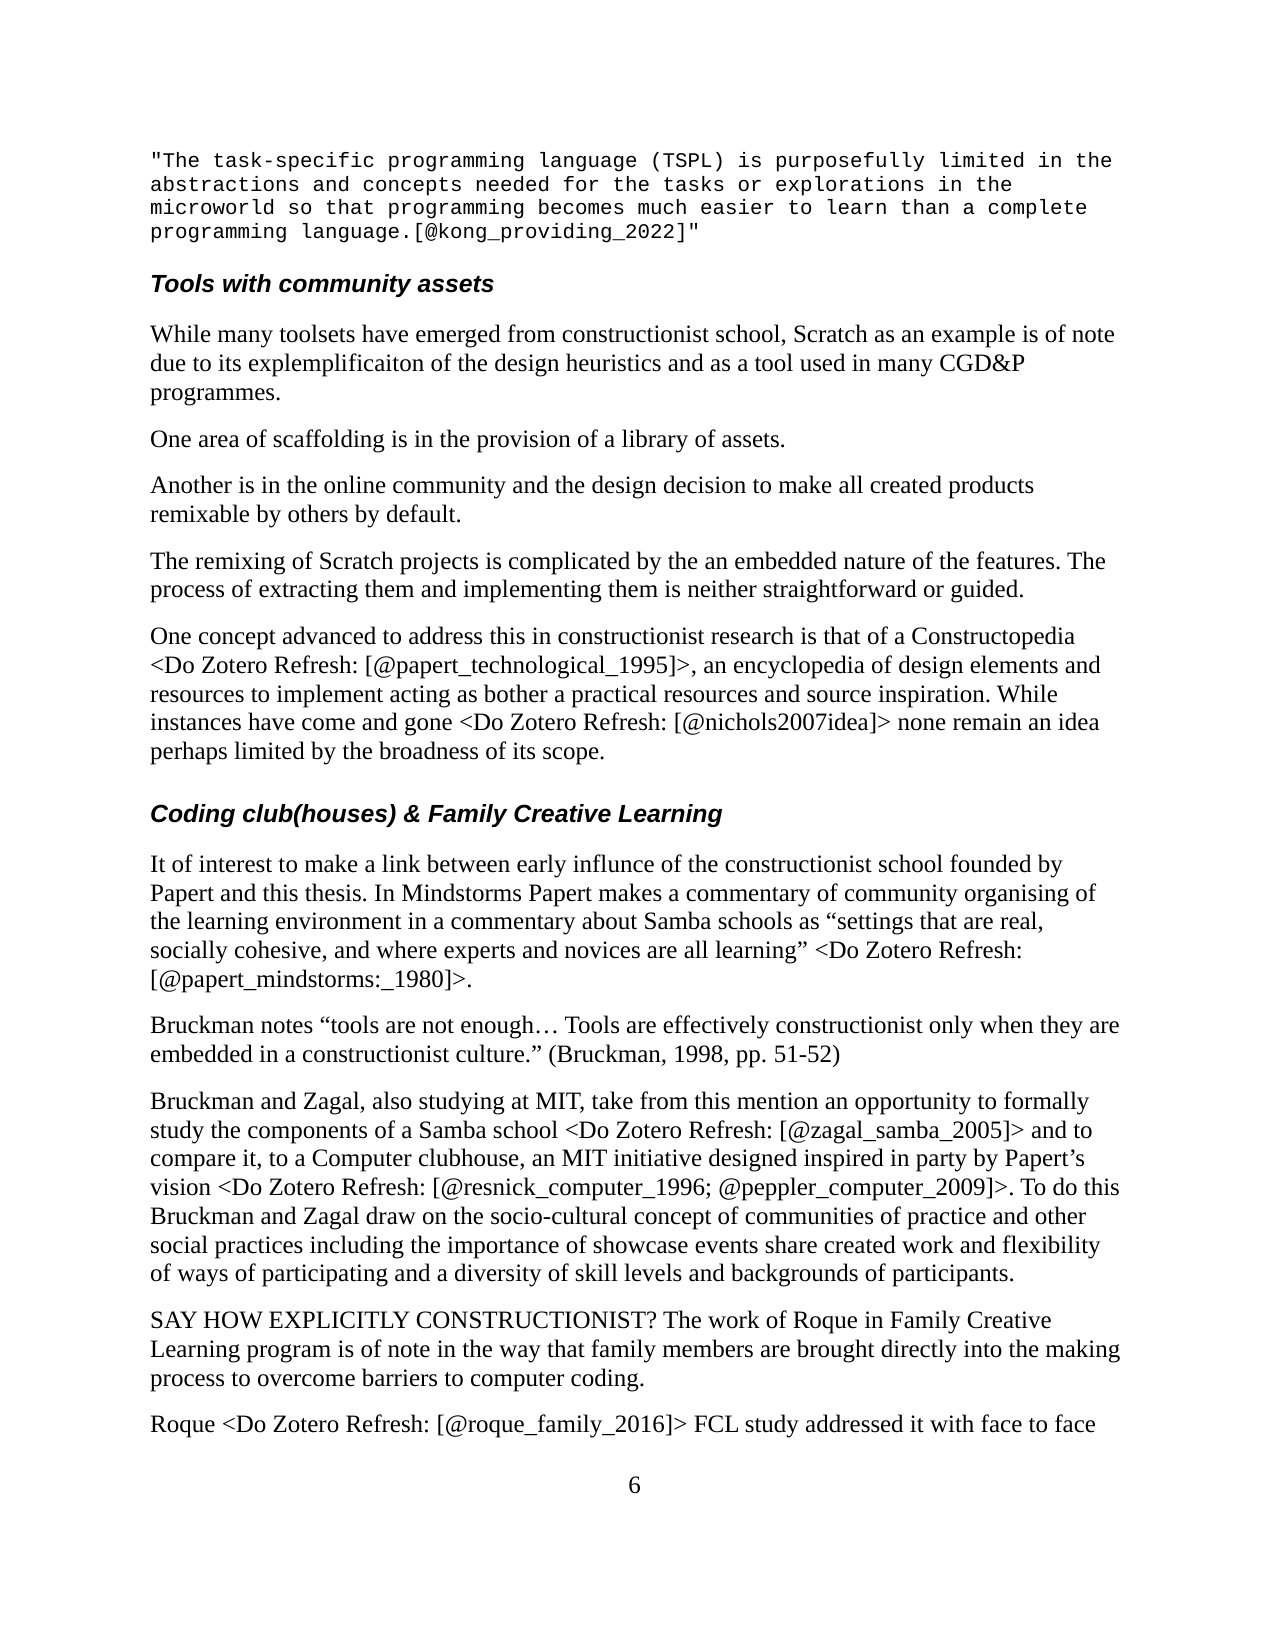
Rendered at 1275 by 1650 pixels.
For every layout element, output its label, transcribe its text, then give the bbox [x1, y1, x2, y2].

text The remixing of Scratch projects is complicated by the an embedded nature of the features. The process of extracting them and implementing them is neither straightforward or guided. [150, 546, 1125, 603]
text Roque <Do Zotero Refresh: [@roque_family_2016]> FCL study addressed it with face to face [150, 1409, 1125, 1438]
text One area of scaffolding is in the provision of a library of assets. [150, 424, 1125, 452]
text "The task-specific programming language (TSPL) is purposefully limited in the abstractions and concepts needed for the tasks or explorations in the microworld so that programming becomes much easier to learn than a complete programming language.[@kong_providing_2022]" [150, 150, 1125, 244]
text Another is in the online community and the design decision to make all created products remixable by others by default. [150, 470, 1125, 528]
text Bruckman notes “tools are not enough… Tools are effectively constructionist only when they are embedded in a constructionist culture.” (Bruckman, 1998, pp. 51-52) [150, 1011, 1125, 1068]
text It of interest to make a link between early influnce of the constructionist school founded by Papert and this thesis. In Mindstorms Papert makes a commentary of community organising of the learning environment in a commentary about Samba schools as “settings that are real, socially cohesive, and where experts and novices are all learning” <Do Zotero Refresh: [@papert_mindstorms:_1980]>. [150, 849, 1125, 993]
subtitle Tools with community assets [150, 269, 1125, 298]
text Bruckman and Zagal, also studying at MIT, take from this mention an opportunity to formally study the components of a Samba school <Do Zotero Refresh: [@zagal_samba_2005]> and to compare it, to a Computer clubhouse, an MIT initiative designed inspired in party by Papert’s vision <Do Zotero Refresh: [@resnick_computer_1996; @peppler_computer_2009]>. To do this Bruckman and Zagal draw on the socio-cultural concept of communities of practice and other social practices including the importance of showcase events share created work and flexibility of ways of participating and a diversity of skill levels and backgrounds of participants. [150, 1086, 1125, 1287]
text One concept advanced to address this in constructionist research is that of a Constructopedia <Do Zotero Refresh: [@papert_technological_1995]>, an encyclopedia of design elements and resources to implement acting as bother a practical resources and source inspiration. While instances have come and gone <Do Zotero Refresh: [@nichols2007idea]> none remain an idea perhaps limited by the broadness of its scope. [150, 621, 1125, 765]
text While many toolsets have emerged from constructionist school, Scratch as an example is of note due to its explemplificaiton of the design heuristics and as a tool used in many CGD&P programmes. [150, 319, 1125, 406]
text SAY HOW EXPLICITLY CONSTRUCTIONIST? The work of Roque in Family Creative Learning program is of note in the way that family members are brought directly into the making process to overcome barriers to computer coding. [150, 1305, 1125, 1391]
subtitle Coding club(houses) & Family Creative Learning [150, 799, 1125, 827]
